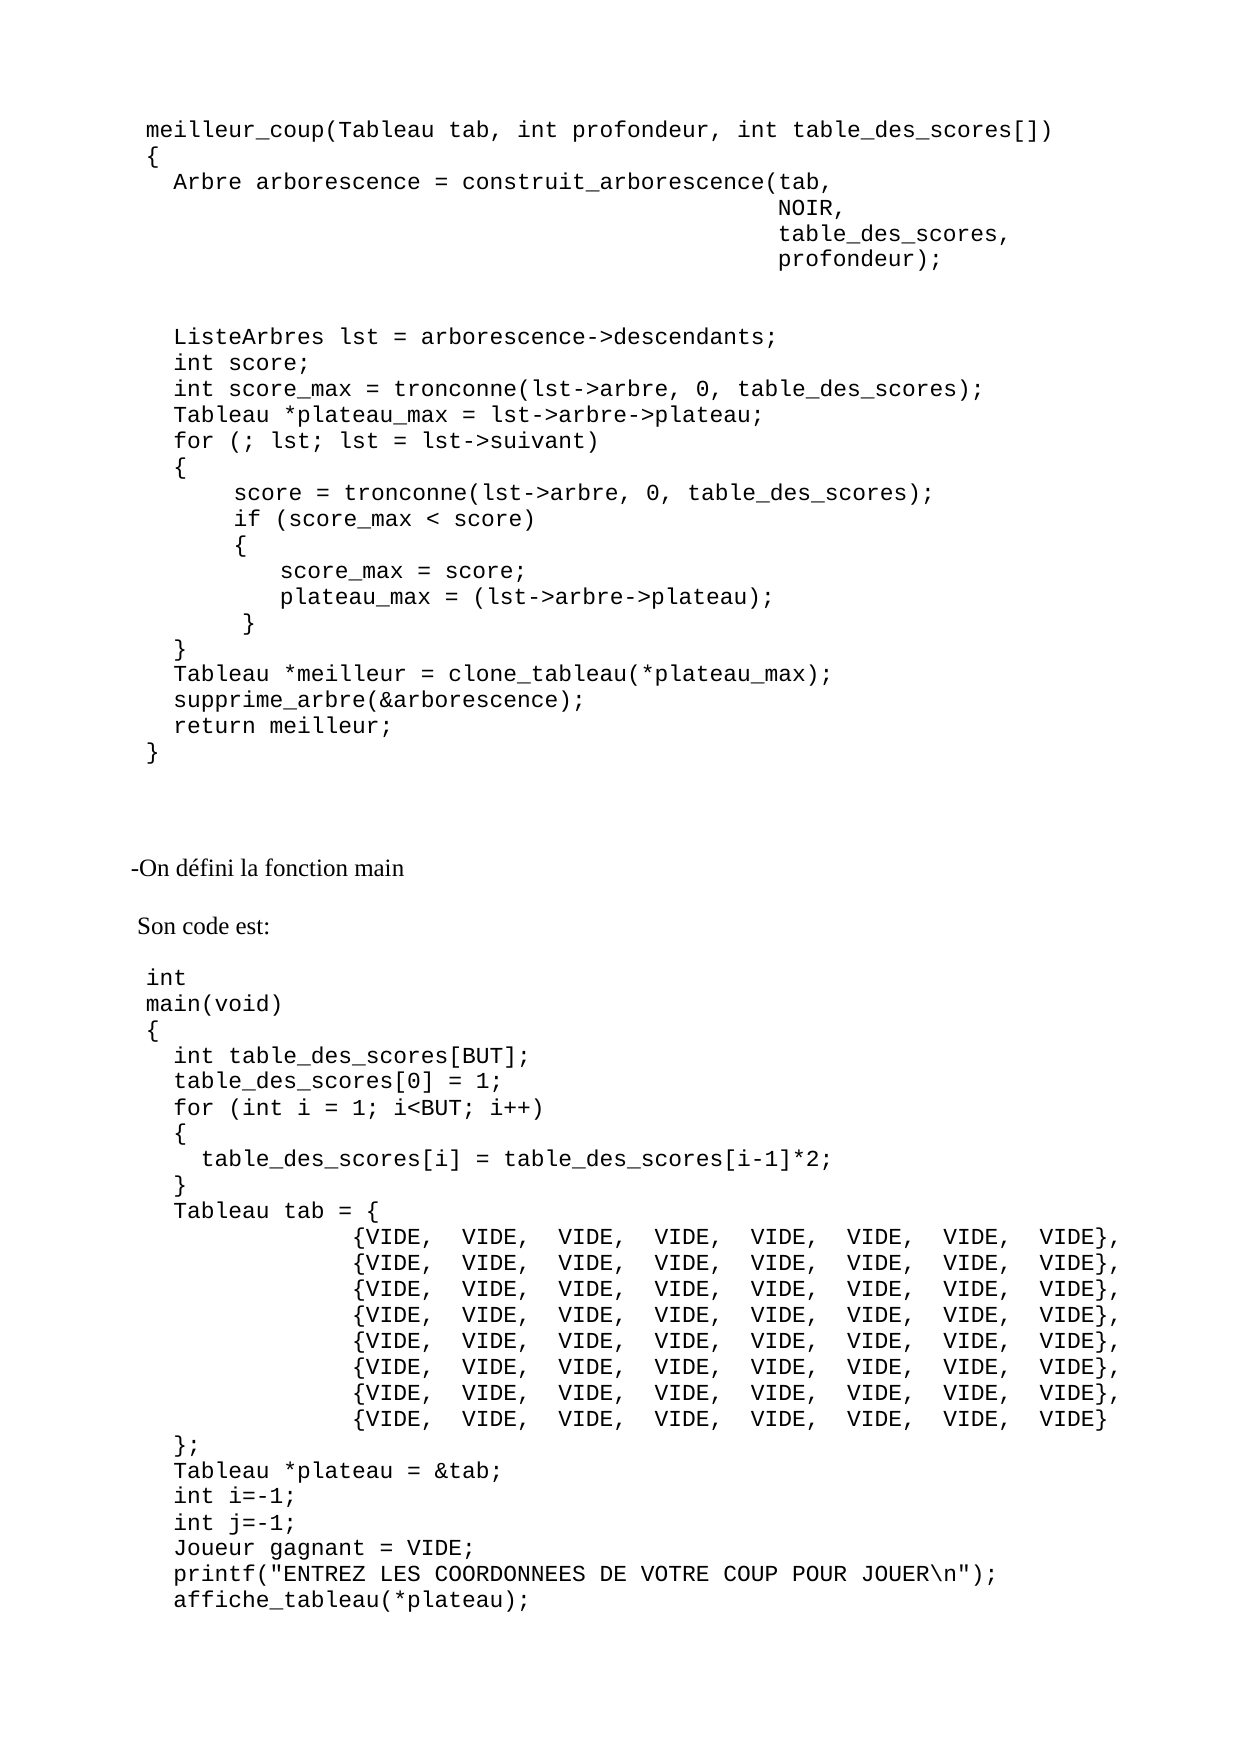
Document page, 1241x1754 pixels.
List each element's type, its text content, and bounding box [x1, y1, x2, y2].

text {VIDE, VIDE, VIDE, VIDE, VIDE, VIDE, VIDE, VIDE}, [118, 1226, 1122, 1251]
text {VIDE, VIDE, VIDE, VIDE, VIDE, VIDE, VIDE, VIDE}, [118, 1277, 1122, 1303]
text } [118, 1174, 1122, 1199]
text ListeArbres lst = arborescence->descendants; [118, 326, 1122, 352]
text {VIDE, VIDE, VIDE, VIDE, VIDE, VIDE, VIDE, VIDE}, [118, 1381, 1122, 1407]
text } [118, 637, 1122, 663]
text Tableau *meilleur = clone_tableau(*plateau_max); [118, 663, 1122, 689]
text printf("ENTREZ LES COORDONNEES DE VOTRE COUP POUR JOUER\n"); [118, 1563, 1122, 1589]
text return meilleur; [118, 715, 1122, 741]
text NOIR, [118, 196, 1122, 222]
text int score_max = tronconne(lst->arbre, 0, table_des_scores); [118, 377, 1122, 403]
text }; [118, 1433, 1122, 1459]
text if (score_max < score) [118, 507, 1122, 533]
text table_des_scores[0] = 1; [118, 1070, 1122, 1096]
text score_max = score; [118, 559, 1122, 585]
text for (int i = 1; i<BUT; i++) [118, 1096, 1122, 1122]
text for (; lst; lst = lst->suivant) [118, 429, 1122, 455]
text Son code est: [118, 911, 1122, 940]
text -On défini la fonction main [118, 853, 1122, 882]
text { [118, 1018, 1122, 1044]
text Tableau *plateau = &tab; [118, 1459, 1122, 1485]
text { [118, 144, 1122, 170]
text { [118, 1122, 1122, 1148]
text int [118, 966, 1122, 992]
text int table_des_scores[BUT]; [118, 1044, 1122, 1070]
text int i=-1; [118, 1485, 1122, 1511]
text plateau_max = (lst->arbre->plateau); [118, 585, 1122, 611]
text table_des_scores[i] = table_des_scores[i-1]*2; [118, 1148, 1122, 1174]
text main(void) [118, 992, 1122, 1018]
text { [118, 455, 1122, 481]
text {VIDE, VIDE, VIDE, VIDE, VIDE, VIDE, VIDE, VIDE}, [118, 1355, 1122, 1381]
text int j=-1; [118, 1511, 1122, 1537]
text {VIDE, VIDE, VIDE, VIDE, VIDE, VIDE, VIDE, VIDE}, [118, 1329, 1122, 1355]
text } [118, 611, 1122, 637]
text score = tronconne(lst->arbre, 0, table_des_scores); [118, 481, 1122, 507]
text Arbre arborescence = construit_arborescence(tab, [118, 170, 1122, 196]
text table_des_scores, [118, 222, 1122, 248]
text { [118, 533, 1122, 559]
text Tableau tab = { [118, 1199, 1122, 1226]
text profondeur); [118, 248, 1122, 274]
text {VIDE, VIDE, VIDE, VIDE, VIDE, VIDE, VIDE, VIDE} [118, 1407, 1122, 1433]
text Joueur gagnant = VIDE; [118, 1537, 1122, 1563]
text } [118, 741, 1122, 767]
text Tableau *plateau_max = lst->arbre->plateau; [118, 403, 1122, 429]
text supprime_arbre(&arborescence); [118, 689, 1122, 715]
text {VIDE, VIDE, VIDE, VIDE, VIDE, VIDE, VIDE, VIDE}, [118, 1303, 1122, 1329]
text affiche_tableau(*plateau); [118, 1589, 1122, 1614]
text {VIDE, VIDE, VIDE, VIDE, VIDE, VIDE, VIDE, VIDE}, [118, 1251, 1122, 1277]
text meilleur_coup(Tableau tab, int profondeur, int table_des_scores[]) [118, 118, 1122, 144]
text int score; [118, 352, 1122, 377]
